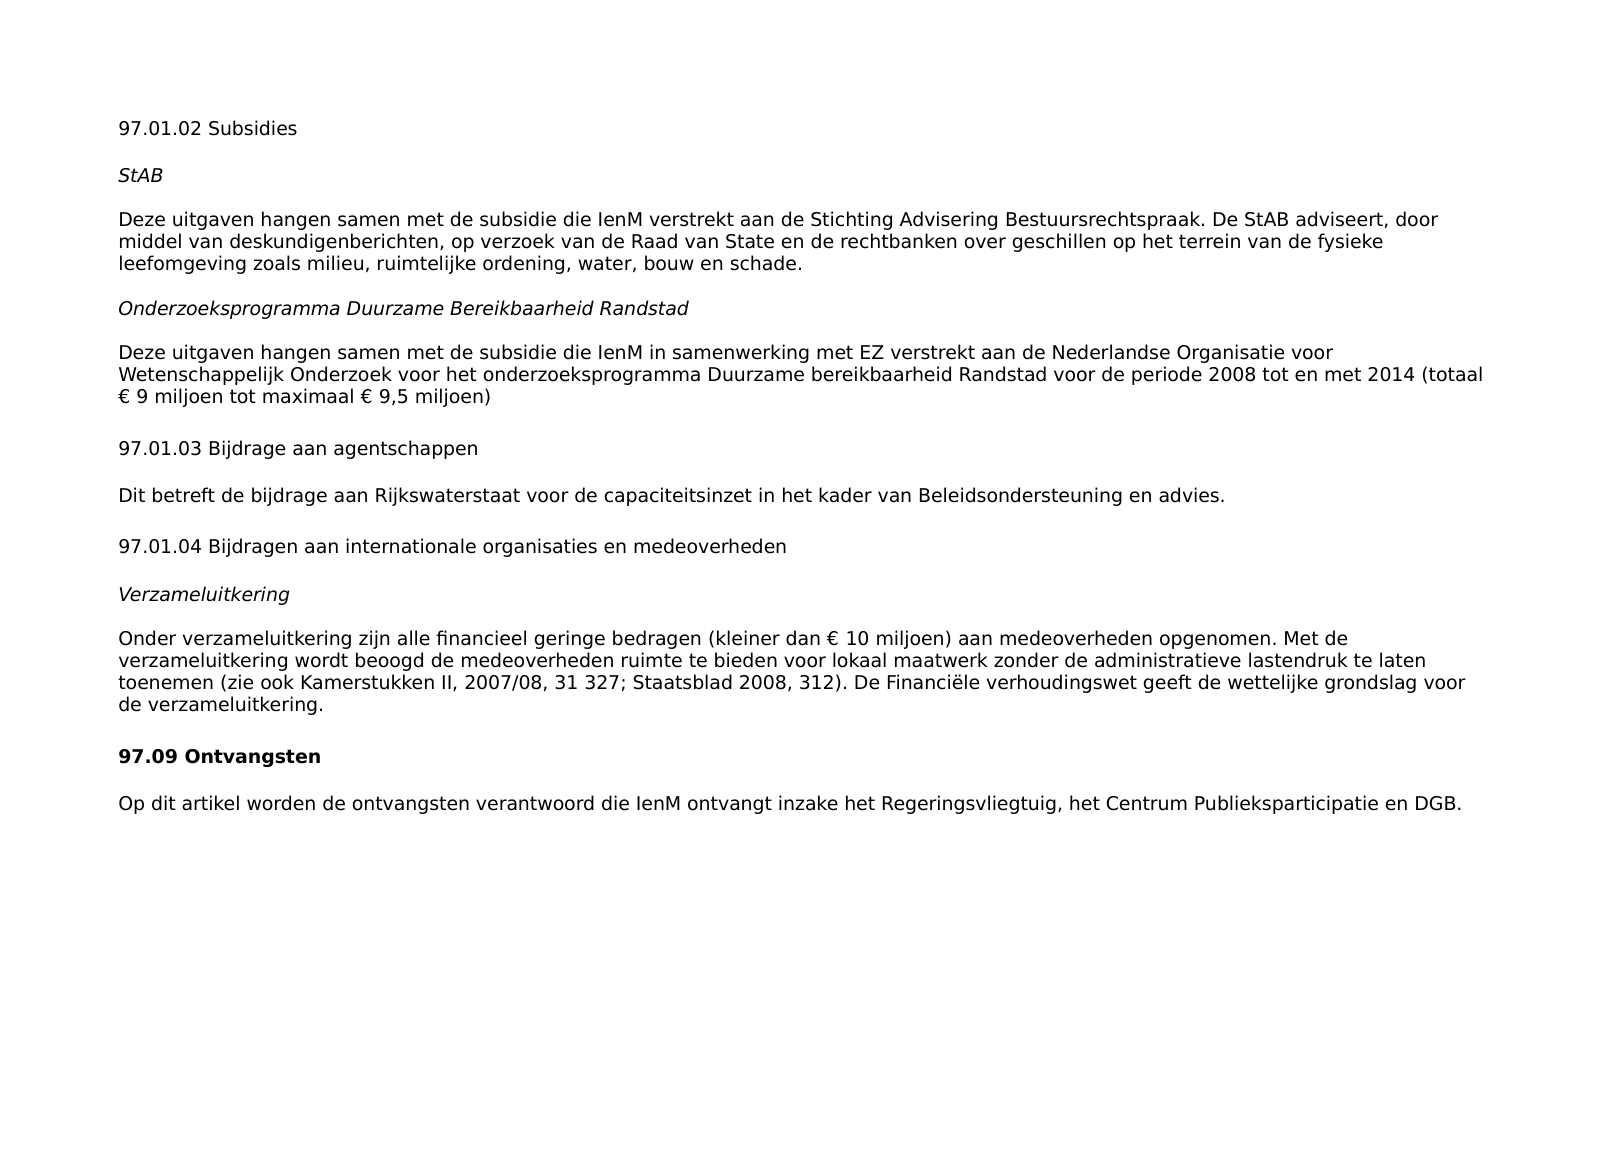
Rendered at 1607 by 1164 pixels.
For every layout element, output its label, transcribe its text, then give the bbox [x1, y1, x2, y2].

text Deze uitgaven hangen samen met de subsidie die IenM verstrekt aan de Stichting Advisering Bestuursrechtspraak. De StAB adviseert, door middel van deskundigenberichten, op verzoek van de Raad van State en de rechtbanken over geschillen op het terrein van de fysieke leefomgeving zoals milieu, ruimtelijke ordening, water, bouw en schade. [118, 209, 1488, 275]
subtitle 97.01.04 Bijdragen aan internationale organisaties en medeoverheden [118, 536, 1488, 558]
text Onder verzameluitkering zijn alle financieel geringe bedragen (kleiner dan € 10 miljoen) aan medeoverheden opgenomen. Met de verzameluitkering wordt beoogd de medeoverheden ruimte te bieden voor lokaal maatwerk zonder de administratieve lastendruk te laten toenemen (zie ook Kamerstukken II, 2007/08, 31 327; Staatsblad 2008, 312). De Financiële verhoudingswet geeft de wettelijke grondslag voor de verzameluitkering. [118, 628, 1488, 716]
subtitle 97.01.03 Bijdrage aan agentschappen [118, 437, 1488, 459]
subtitle 97.01.02 Subsidies [118, 118, 1488, 140]
subtitle Onderzoeksprogramma Duurzame Bereikbaarheid Randstad [118, 297, 1488, 319]
text Dit betreft de bijdrage aan Rijkswaterstaat voor de capaciteitsinzet in het kader van Beleidsondersteuning en advies. [118, 484, 1488, 506]
text Deze uitgaven hangen samen met de subsidie die IenM in samenwerking met EZ verstrekt aan de Nederlandse Organisatie voor Wetenschappelijk Onderzoek voor het onderzoeksprogramma Duurzame bereikbaarheid Randstad voor de periode 2008 tot en met 2014 (totaal € 9 miljoen tot maximaal € 9,5 miljoen) [118, 342, 1488, 407]
text Op dit artikel worden de ontvangsten verantwoord die IenM ontvangt inzake het Regeringsvliegtuig, het Centrum Publieksparticipatie en DGB. [118, 792, 1488, 814]
subtitle 97.09 Ontvangsten [118, 746, 1488, 767]
subtitle StAB [118, 165, 1488, 187]
subtitle Verzameluitkering [118, 583, 1488, 605]
